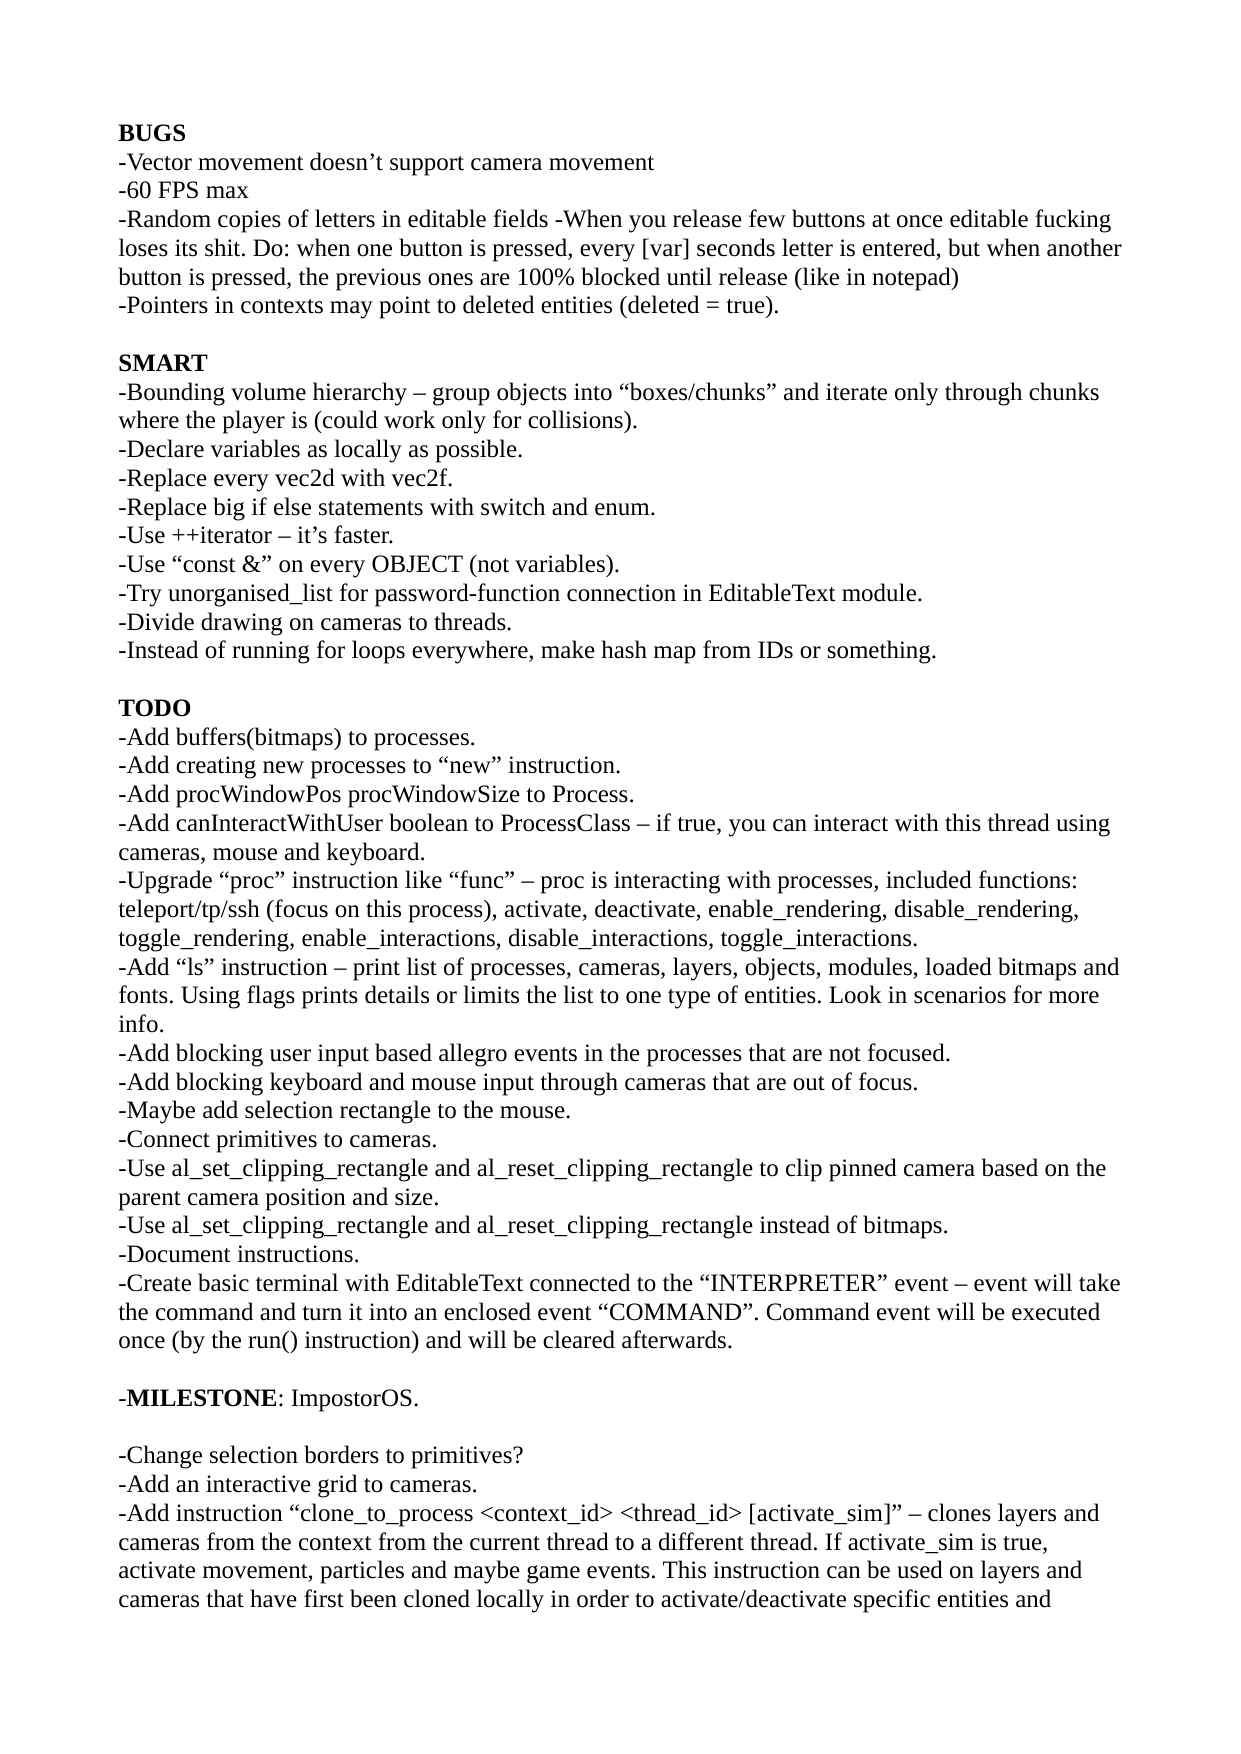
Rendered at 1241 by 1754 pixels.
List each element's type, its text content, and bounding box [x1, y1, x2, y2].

text -Pointers in contexts may point to deleted entities (deleted = true). [118, 291, 1122, 319]
text -Random copies of letters in editable fields -When you release few buttons at once editable fucking loses its shit. Do: when one button is pressed, every [var] seconds letter is entered, but when another button is pressed, the previous ones are 100% blocked until release (like in notepad) [118, 204, 1122, 291]
text -Document instructions. [118, 1239, 1122, 1268]
text -Instead of running for loops everywhere, make hash map from IDs or something. [118, 636, 1122, 664]
text TODO [118, 693, 1122, 722]
text -Try unorganised_list for password-function connection in EditableText module. [118, 578, 1122, 607]
text -Add “ls” instruction – print list of processes, cameras, layers, objects, modules, loaded bitmaps and fonts. Using flags prints details or limits the list to one type of entities. Look in scenarios for more info. [118, 952, 1122, 1038]
text -Add creating new processes to “new” instruction. [118, 751, 1122, 779]
text -Declare variables as locally as possible. [118, 434, 1122, 463]
text BUGS [118, 118, 1122, 147]
text -Maybe add selection rectangle to the mouse. [118, 1096, 1122, 1124]
text -Add procWindowPos procWindowSize to Process. [118, 779, 1122, 808]
text -Use al_set_clipping_rectangle and al_reset_clipping_rectangle instead of bitmaps. [118, 1211, 1122, 1239]
text -Use ++iterator – it’s faster. [118, 521, 1122, 549]
text -Add buffers(bitmaps) to processes. [118, 722, 1122, 751]
text -Add blocking keyboard and mouse input through cameras that are out of focus. [118, 1067, 1122, 1096]
text SMART [118, 348, 1122, 377]
text -Create basic terminal with EditableText connected to the “INTERPRETER” event – event will take the command and turn it into an enclosed event “COMMAND”. Command event will be executed once (by the run() instruction) and will be cleared afterwards. [118, 1268, 1122, 1354]
text -Divide drawing on cameras to threads. [118, 607, 1122, 636]
text -Use al_set_clipping_rectangle and al_reset_clipping_rectangle to clip pinned camera based on the parent camera position and size. [118, 1153, 1122, 1211]
text -Upgrade “proc” instruction like “func” – proc is interacting with processes, included functions: teleport/tp/ssh (focus on this process), activate, deactivate, enable_rendering, disable_rendering, toggle_rendering, enable_interactions, disable_interactions, toggle_interactions. [118, 866, 1122, 952]
text -Vector movement doesn’t support camera movement [118, 147, 1122, 176]
text -Use “const &” on every OBJECT (not variables). [118, 549, 1122, 578]
text -60 FPS max [118, 176, 1122, 204]
text -Add blocking user input based allegro events in the processes that are not focused. [118, 1038, 1122, 1067]
text -Add an interactive grid to cameras. [118, 1469, 1122, 1498]
text -Change selection borders to primitives? [118, 1441, 1122, 1469]
text -Connect primitives to cameras. [118, 1124, 1122, 1153]
text -Add instruction “clone_to_process <context_id> <thread_id> [activate_sim]” – clones layers and cameras from the context from the current thread to a different thread. If activate_sim is true, activate movement, particles and maybe game events. This instruction can be used on layers and cameras that have first been cloned locally in order to activate/deactivate specific entities and [118, 1498, 1122, 1613]
text -Replace big if else statements with switch and enum. [118, 492, 1122, 521]
text -MILESTONE: ImpostorOS. [118, 1383, 1122, 1412]
text -Add canInteractWithUser boolean to ProcessClass – if true, you can interact with this thread using cameras, mouse and keyboard. [118, 808, 1122, 866]
text -Bounding volume hierarchy – group objects into “boxes/chunks” and iterate only through chunks where the player is (could work only for collisions). [118, 377, 1122, 434]
text -Replace every vec2d with vec2f. [118, 463, 1122, 492]
